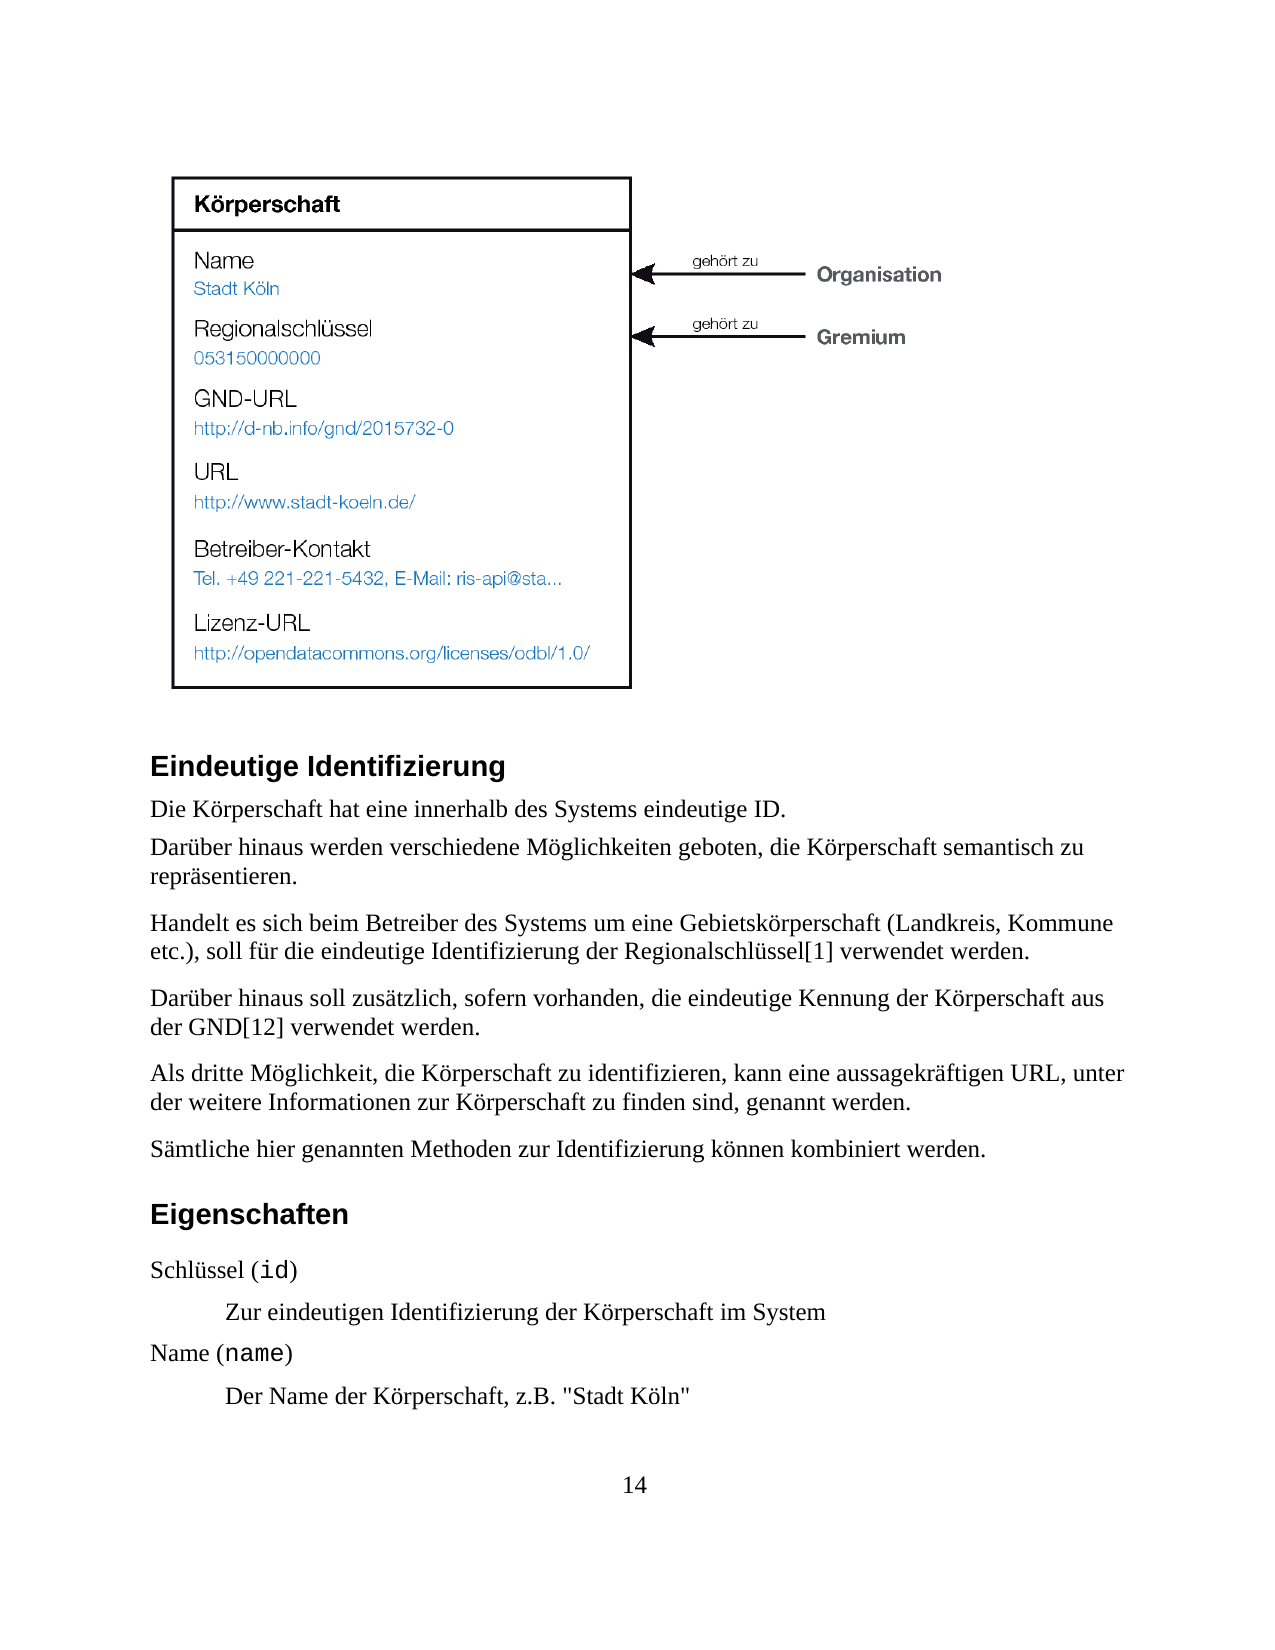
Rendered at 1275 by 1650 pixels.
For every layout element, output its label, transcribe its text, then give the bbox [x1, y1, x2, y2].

picture [150, 150, 1044, 715]
text Schlüssel (id) [150, 1255, 1125, 1286]
subtitle Eindeutige Identifizierung [150, 748, 1125, 782]
text Als dritte Möglichkeit, die Körperschaft zu identifizieren, kann eine aussagekräftigen URL, unter der weitere Informationen zur Körperschaft zu finden sind, genannt werden. [150, 1058, 1125, 1116]
text Sämtliche hier genannten Methoden zur Identifizierung können kombiniert werden. [150, 1134, 1125, 1163]
text Name (name) [150, 1338, 1125, 1369]
text Der Name der Körperschaft, z.B. "Stadt Köln" [225, 1381, 1125, 1410]
text Zur eindeutigen Identifizierung der Körperschaft im System [225, 1297, 1125, 1326]
text Darüber hinaus soll zusätzlich, sofern vorhanden, die eindeutige Kennung der Körperschaft aus der GND[12] verwendet werden. [150, 983, 1125, 1041]
text Die Körperschaft hat eine innerhalb des Systems eindeutige ID. [150, 794, 1125, 823]
text Handelt es sich beim Betreiber des Systems um eine Gebietskörperschaft (Landkreis, Kommune etc.), soll für die eindeutige Identifizierung der Regionalschlüssel[1] verwendet werden. [150, 908, 1125, 965]
text Darüber hinaus werden verschiedene Möglichkeiten geboten, die Körperschaft semantisch zu repräsentieren. [150, 832, 1125, 890]
subtitle Eigenschaften [150, 1197, 1125, 1230]
